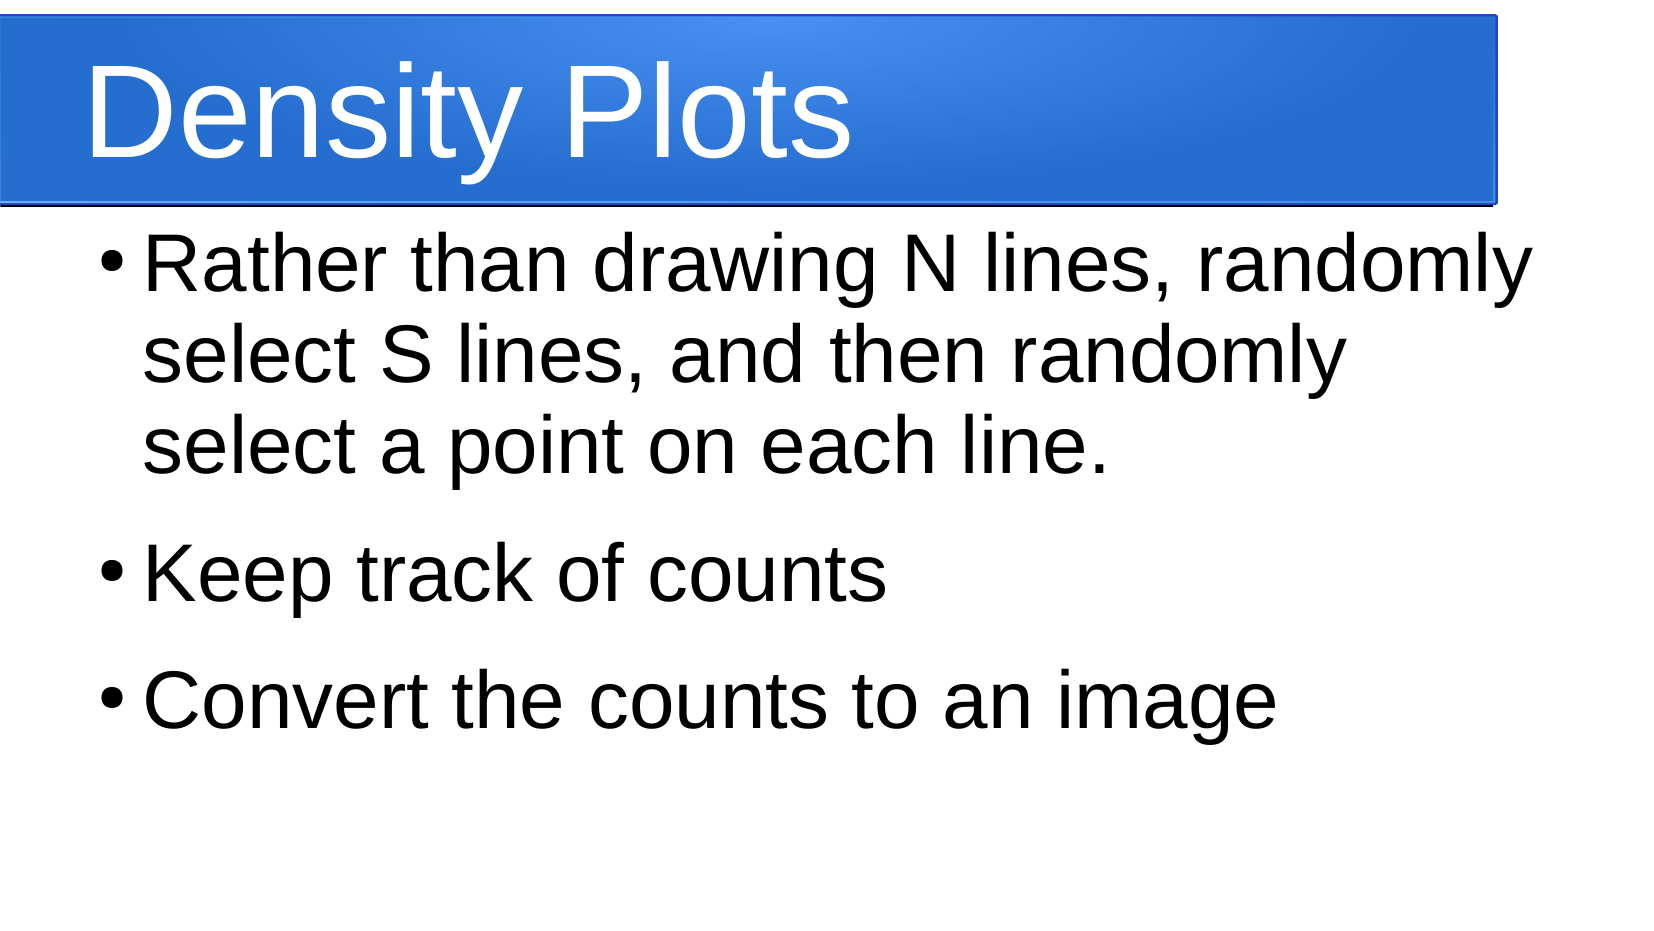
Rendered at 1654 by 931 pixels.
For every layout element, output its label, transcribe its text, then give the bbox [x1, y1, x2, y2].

list Rather than drawing N lines, randomly select S lines, and then randomly select a point on each line. Keep track of counts Convert the counts to an image [82, 217, 1571, 757]
title Density Plots [82, 35, 1411, 189]
